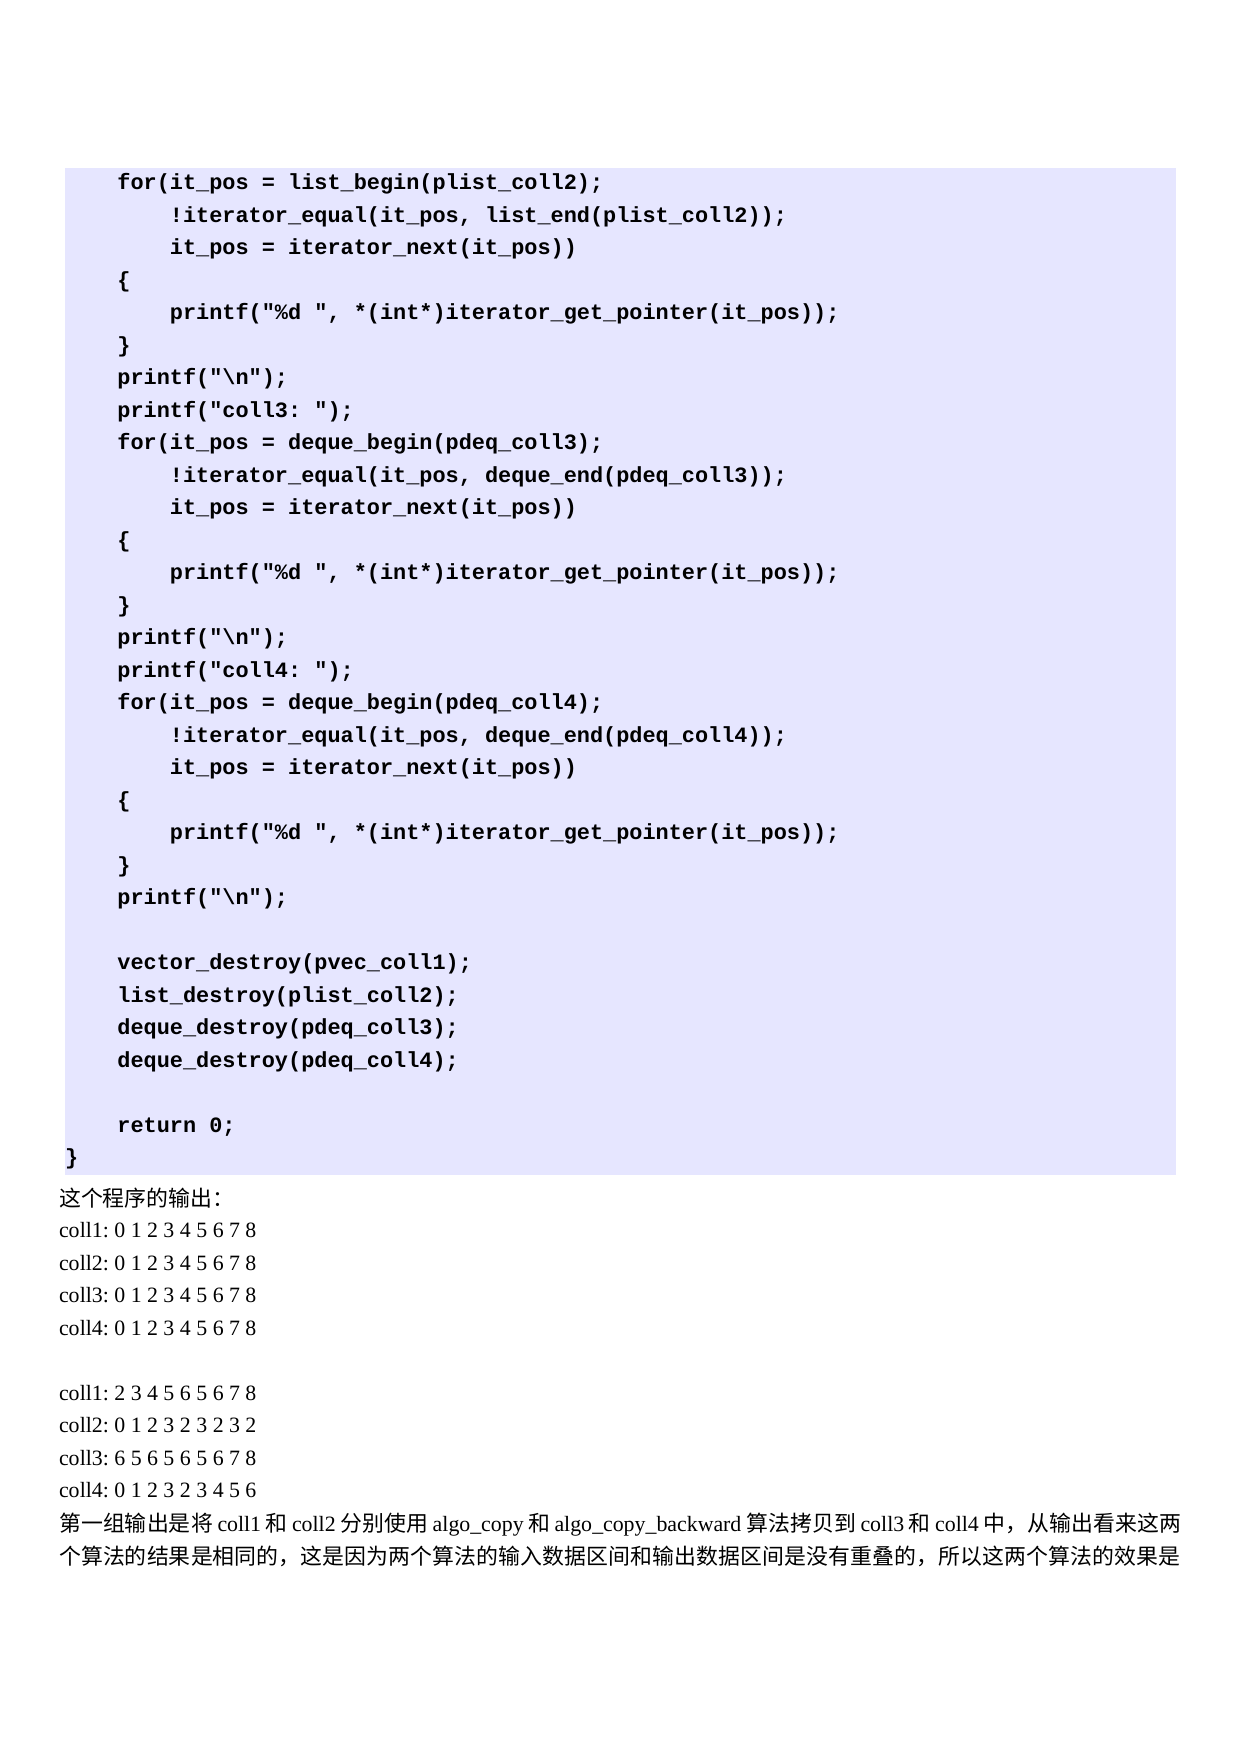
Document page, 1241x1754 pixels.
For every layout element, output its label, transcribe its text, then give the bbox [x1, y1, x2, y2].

text coll4: 0 1 2 3 4 5 6 7 8 [59, 1311, 1181, 1343]
text 第一组输出是将coll1和coll2分别使用algo_copy和algo_copy_backward算法拷贝到coll3和coll4中，从输出看来这两个算法的结果是相同的，这是因为两个算法的输入数据区间和输出数据区间是没有重叠的，所以这两个算法的效果是 [59, 1506, 1181, 1571]
text coll1: 0 1 2 3 4 5 6 7 8 [59, 1213, 1181, 1246]
text coll2: 0 1 2 3 2 3 2 3 2 [59, 1408, 1181, 1441]
table_header for(it_pos = list_begin(plist_coll2); !iterator_equal(it_pos, list_end(plist_coll2)); it_pos = iterator_next(it_pos)) { printf("%d ", *(int*)iterator_get_pointer(it_pos)); } printf("\n"); printf("coll3: "); for(it_pos = deque_begin(pdeq_coll3); !iterator_equal(it_pos, deque_end(pdeq_coll3)); it_pos = iterator_next(it_pos)) { printf("%d ", *(int*)iterator_get_pointer(it_pos)); } printf("\n"); printf("coll4: "); for(it_pos = deque_begin(pdeq_coll4); !iterator_equal(it_pos, deque_end(pdeq_coll4)); it_pos = iterator_next(it_pos)) { printf("%d ", *(int*)iterator_get_pointer(it_pos)); } printf("\n"); vector_destroy(pvec_coll1); list_destroy(plist_coll2); deque_destroy(pdeq_coll3); deque_destroy(pdeq_coll4); return 0; } [60, 163, 1181, 1181]
text coll2: 0 1 2 3 4 5 6 7 8 [59, 1246, 1181, 1278]
text coll3: 6 5 6 5 6 5 6 7 8 [59, 1441, 1181, 1473]
text 这个程序的输出： [59, 1182, 1181, 1213]
text coll3: 0 1 2 3 4 5 6 7 8 [59, 1278, 1181, 1311]
text coll1: 2 3 4 5 6 5 6 7 8 [59, 1376, 1181, 1408]
text coll4: 0 1 2 3 2 3 4 5 6 [59, 1473, 1181, 1506]
